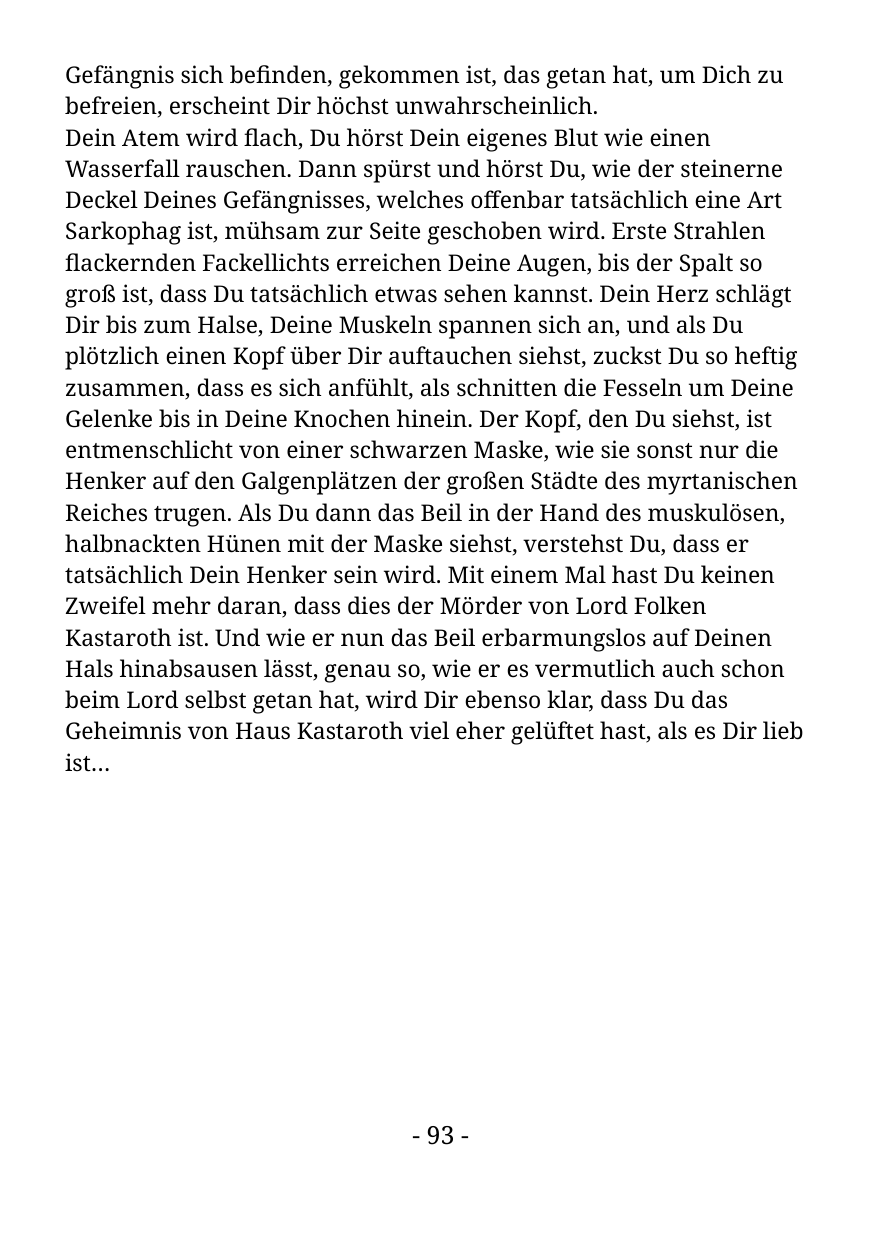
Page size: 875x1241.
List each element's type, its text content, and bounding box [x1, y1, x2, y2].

text Dein Atem wird flach, Du hörst Dein eigenes Blut wie einen Wasserfall rauschen. Dann spürst und hörst Du, wie der steinerne Deckel Deines Gefängnisses, welches offenbar tatsächlich eine Art Sarkophag ist, mühsam zur Seite geschoben wird. Erste Strahlen flackernden Fackellichts erreichen Deine Augen, bis der Spalt so groß ist, dass Du tatsächlich etwas sehen kannst. Dein Herz schlägt Dir bis zum Halse, Deine Muskeln spannen sich an, und als Du plötzlich einen Kopf über Dir auftauchen siehst, zuckst Du so heftig zusammen, dass es sich anfühlt, als schnitten die Fesseln um Deine Gelenke bis in Deine Knochen hinein. Der Kopf, den Du siehst, ist entmenschlicht von einer schwarzen Maske, wie sie sonst nur die Henker auf den Galgenplätzen der großen Städte des myrtanischen Reiches trugen. Als Du dann das Beil in der Hand des muskulösen, halbnackten Hünen mit der Maske siehst, verstehst Du, dass er tatsächlich Dein Henker sein wird. Mit einem Mal hast Du keinen Zweifel mehr daran, dass dies der Mörder von Lord Folken Kastaroth ist. Und wie er nun das Beil erbarmungslos auf Deinen Hals hinabsausen lässt, genau so, wie er es vermutlich auch schon beim Lord selbst getan hat, wird Dir ebenso klar, dass Du das Geheimnis von Haus Kastaroth viel eher gelüftet hast, als es Dir lieb ist… [65, 122, 809, 778]
text Gefängnis sich befinden, gekommen ist, das getan hat, um Dich zu befreien, erscheint Dir höchst unwahrscheinlich. [65, 59, 809, 122]
